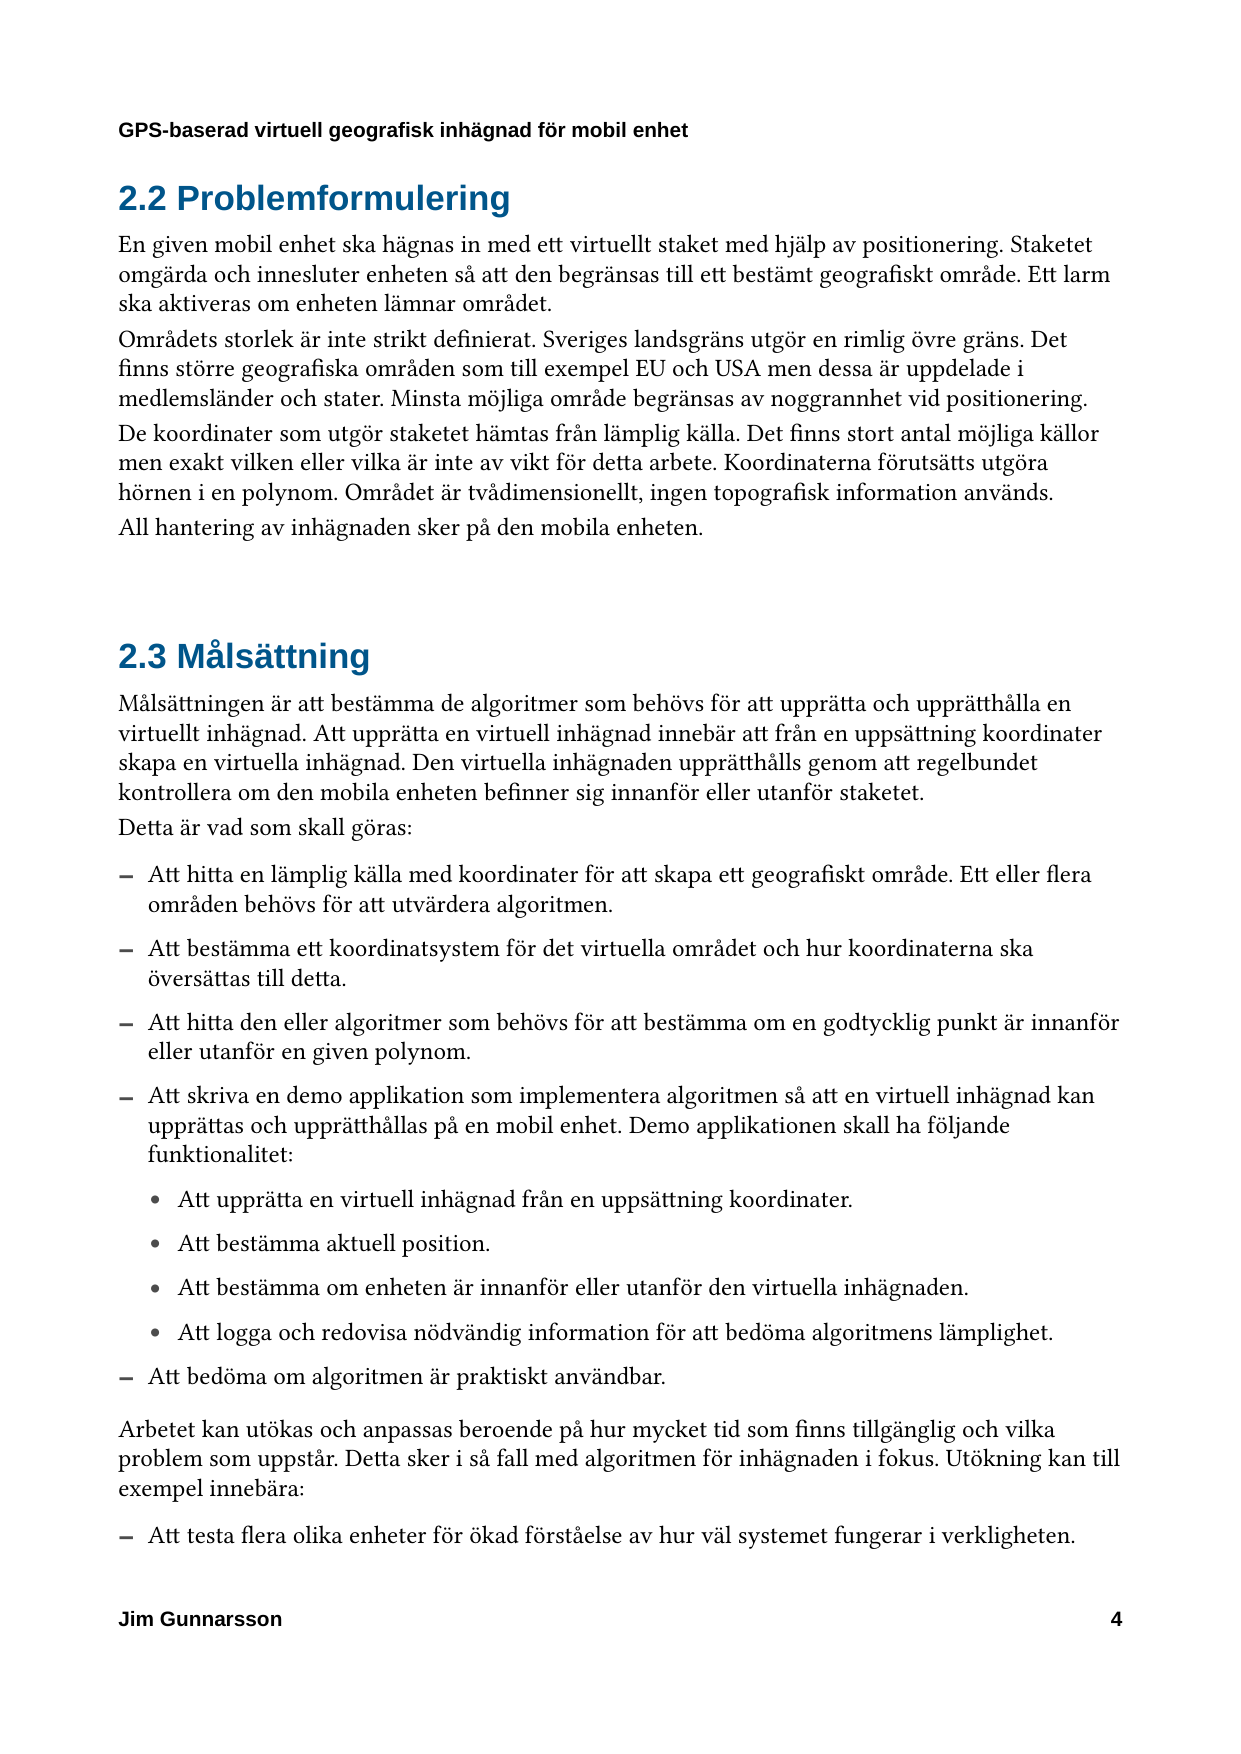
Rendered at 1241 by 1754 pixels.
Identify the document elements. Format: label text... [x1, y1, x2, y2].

text Detta är vad som skall göras: [118, 812, 1122, 841]
list Att hitta en lämplig källa med koordinater för att skapa ett geografiskt område. Ett eller flera områden behövs för att utvärdera algoritmen. [118, 859, 1122, 918]
subtitle Problemformulering [118, 177, 1122, 217]
text Målsättningen är att bestämma de algoritmer som behövs för att upprätta och upprätthålla en virtuellt inhägnad. Att upprätta en virtuell inhägnad innebär att från en uppsättning koordinater skapa en virtuella inhägnad. Den virtuella inhägnaden upprätthålls genom att regelbundet kontrollera om den mobila enheten befinner sig innanför eller utanför staketet. [118, 688, 1122, 806]
text Områdets storlek är inte strikt definierat. Sveriges landsgräns utgör en rimlig övre gräns. Det finns större geografiska områden som till exempel EU och USA men dessa är uppdelade i medlemsländer och stater. Minsta möjliga område begränsas av noggrannhet vid positionering. [118, 323, 1122, 412]
text De koordinater som utgör staketet hämtas från lämplig källa. Det finns stort antal möjliga källor men exakt vilken eller vilka är inte av vikt för detta arbete. Koordinaterna förutsätts utgöra hörnen i en polynom. Området är tvådimensionellt, ingen topografisk information används. [118, 418, 1122, 506]
list Att skriva en demo applikation som implementera algoritmen så att en virtuell inhägnad kan upprättas och upprätthållas på en mobil enhet. Demo applikationen skall ha följande funktionalitet: [118, 1080, 1122, 1169]
list Att bedöma om algoritmen är praktiskt användbar. [118, 1361, 1122, 1390]
list Att upprätta en virtuell inhägnad från en uppsättning koordinater. [148, 1184, 1122, 1213]
text Arbetet kan utökas och anpassas beroende på hur mycket tid som finns tillgänglig och vilka problem som uppstår. Detta sker i så fall med algoritmen för inhägnaden i fokus. Utökning kan till exempel innebära: [118, 1414, 1122, 1502]
list Att bestämma om enheten är innanför eller utanför den virtuella inhägnaden. [148, 1272, 1122, 1302]
list Att bestämma aktuell position. [148, 1228, 1122, 1257]
list Att testa flera olika enheter för ökad förståelse av hur väl systemet fungerar i verkligheten. [118, 1520, 1122, 1549]
text All hantering av inhägnaden sker på den mobila enheten. [118, 512, 1122, 542]
text En given mobil enhet ska hägnas in med ett virtuellt staket med hjälp av positionering. Staketet omgärda och innesluter enheten så att den begränsas till ett bestämt geografiskt område. Ett larm ska aktiveras om enheten lämnar området. [118, 229, 1122, 317]
list Att hitta den eller algoritmer som behövs för att bestämma om en godtycklig punkt är innanför eller utanför en given polynom. [118, 1007, 1122, 1066]
list Att logga och redovisa nödvändig information för att bedöma algoritmens lämplighet. [148, 1316, 1122, 1346]
subtitle Målsättning [118, 636, 1122, 676]
list Att bestämma ett koordinatsystem för det virtuella området och hur koordinaterna ska översättas till detta. [118, 933, 1122, 992]
